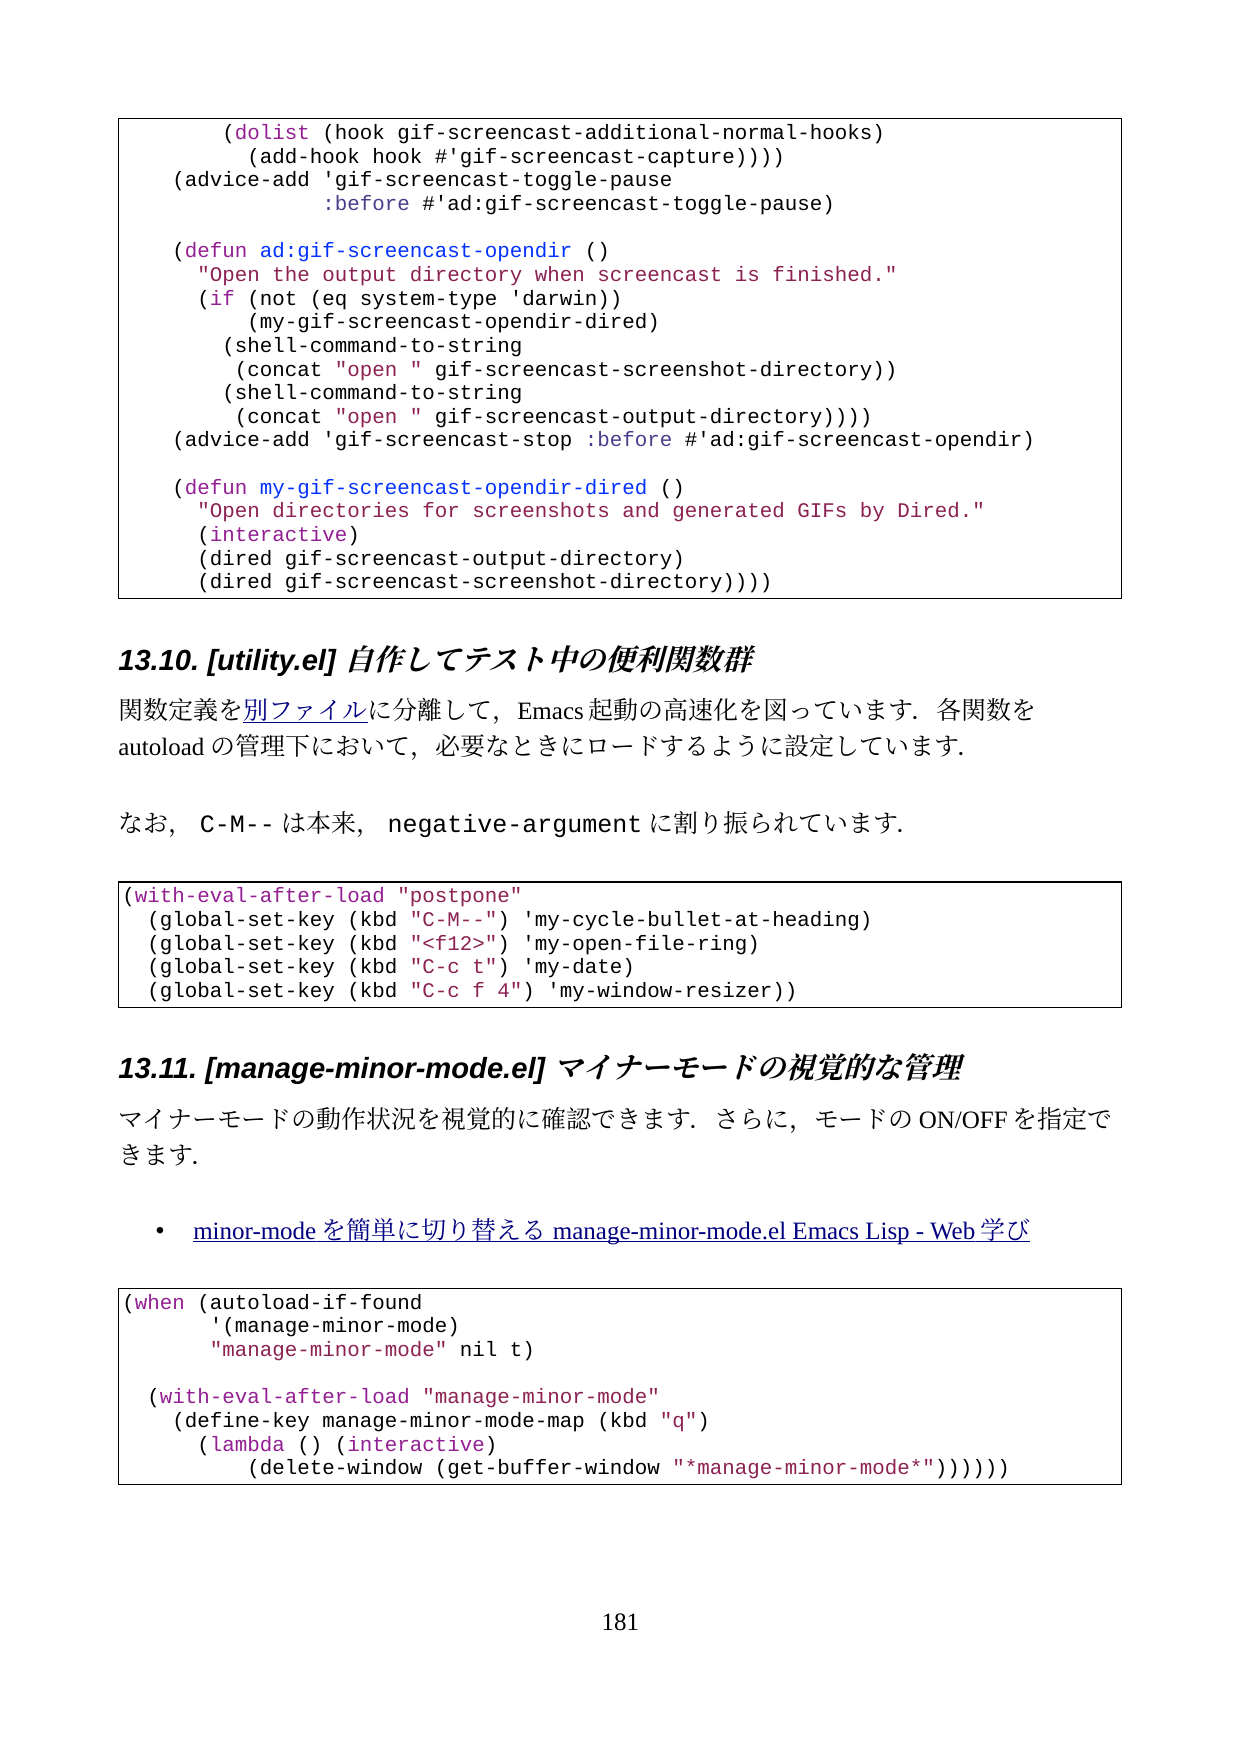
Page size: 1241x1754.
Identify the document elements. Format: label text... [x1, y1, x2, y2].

text "manage-minor-mode" nil t) [119, 1335, 1121, 1359]
text 関数定義を別ファイルに分離して，Emacs起動の高速化を図っています．各関数を autoload の管理下において，必要なときにロードするように設定しています． [118, 691, 1122, 791]
text (with-eval-after-load "manage-minor-mode" [119, 1382, 1121, 1406]
text (global-set-key (kbd "C-c t") 'my-date) [119, 952, 1121, 976]
text (global-set-key (kbd "C-c f 4") 'my-window-resizer)) [119, 976, 1121, 1007]
text (defun my-gif-screencast-opendir-dired () [119, 473, 1121, 496]
text (dired gif-screencast-output-directory) [119, 544, 1121, 567]
text なお， C-M-- は本来， negative-argument に割り振られています． [118, 804, 1122, 869]
text (when (autoload-if-found [119, 1289, 1121, 1311]
text (advice-add 'gif-screencast-toggle-pause [119, 165, 1121, 189]
text (global-set-key (kbd "C-M--") 'my-cycle-bullet-at-heading) [119, 905, 1121, 929]
text マイナーモードの動作状況を視覚的に確認できます．さらに，モードのON/OFFを指定できます． [118, 1099, 1122, 1200]
subtitle [manage-minor-mode.el] マイナーモードの視覚的な管理 [118, 1045, 1122, 1087]
text (my-gif-screencast-opendir-dired) [119, 307, 1121, 331]
text "Open directories for screenshots and generated GIFs by Dired." [119, 496, 1121, 520]
text (concat "open " gif-screencast-screenshot-directory)) [119, 354, 1121, 378]
subtitle [utility.el] 自作してテスト中の便利関数群 [118, 636, 1122, 678]
text (dired gif-screencast-screenshot-directory)))) [119, 567, 1121, 598]
text (advice-add 'gif-screencast-stop :before #'ad:gif-screencast-opendir) [119, 426, 1121, 449]
text (global-set-key (kbd "<f12>") 'my-open-file-ring) [119, 929, 1121, 952]
text (defun ad:gif-screencast-opendir () [119, 236, 1121, 260]
text (if (not (eq system-type 'darwin)) [119, 284, 1121, 307]
text (delete-window (get-buffer-window "*manage-minor-mode*")))))) [119, 1453, 1121, 1484]
text (define-key manage-minor-mode-map (kbd "q") [119, 1406, 1121, 1430]
text (interactive) [119, 520, 1121, 544]
text (with-eval-after-load "postpone" [119, 883, 1121, 905]
text "Open the output directory when screencast is finished." [119, 260, 1121, 284]
text (lambda () (interactive) [119, 1430, 1121, 1453]
text :before #'ad:gif-screencast-toggle-pause) [119, 189, 1121, 213]
text (dolist (hook gif-screencast-additional-normal-hooks) [119, 119, 1121, 142]
list minor-modeを簡単に切り替える manage-minor-mode.el Emacs Lisp - Web学び [156, 1212, 1122, 1275]
text (shell-command-to-string [119, 378, 1121, 402]
text (add-hook hook #'gif-screencast-capture)))) [119, 142, 1121, 165]
text '(manage-minor-mode) [119, 1311, 1121, 1335]
text (shell-command-to-string [119, 331, 1121, 354]
text (concat "open " gif-screencast-output-directory)))) [119, 402, 1121, 426]
